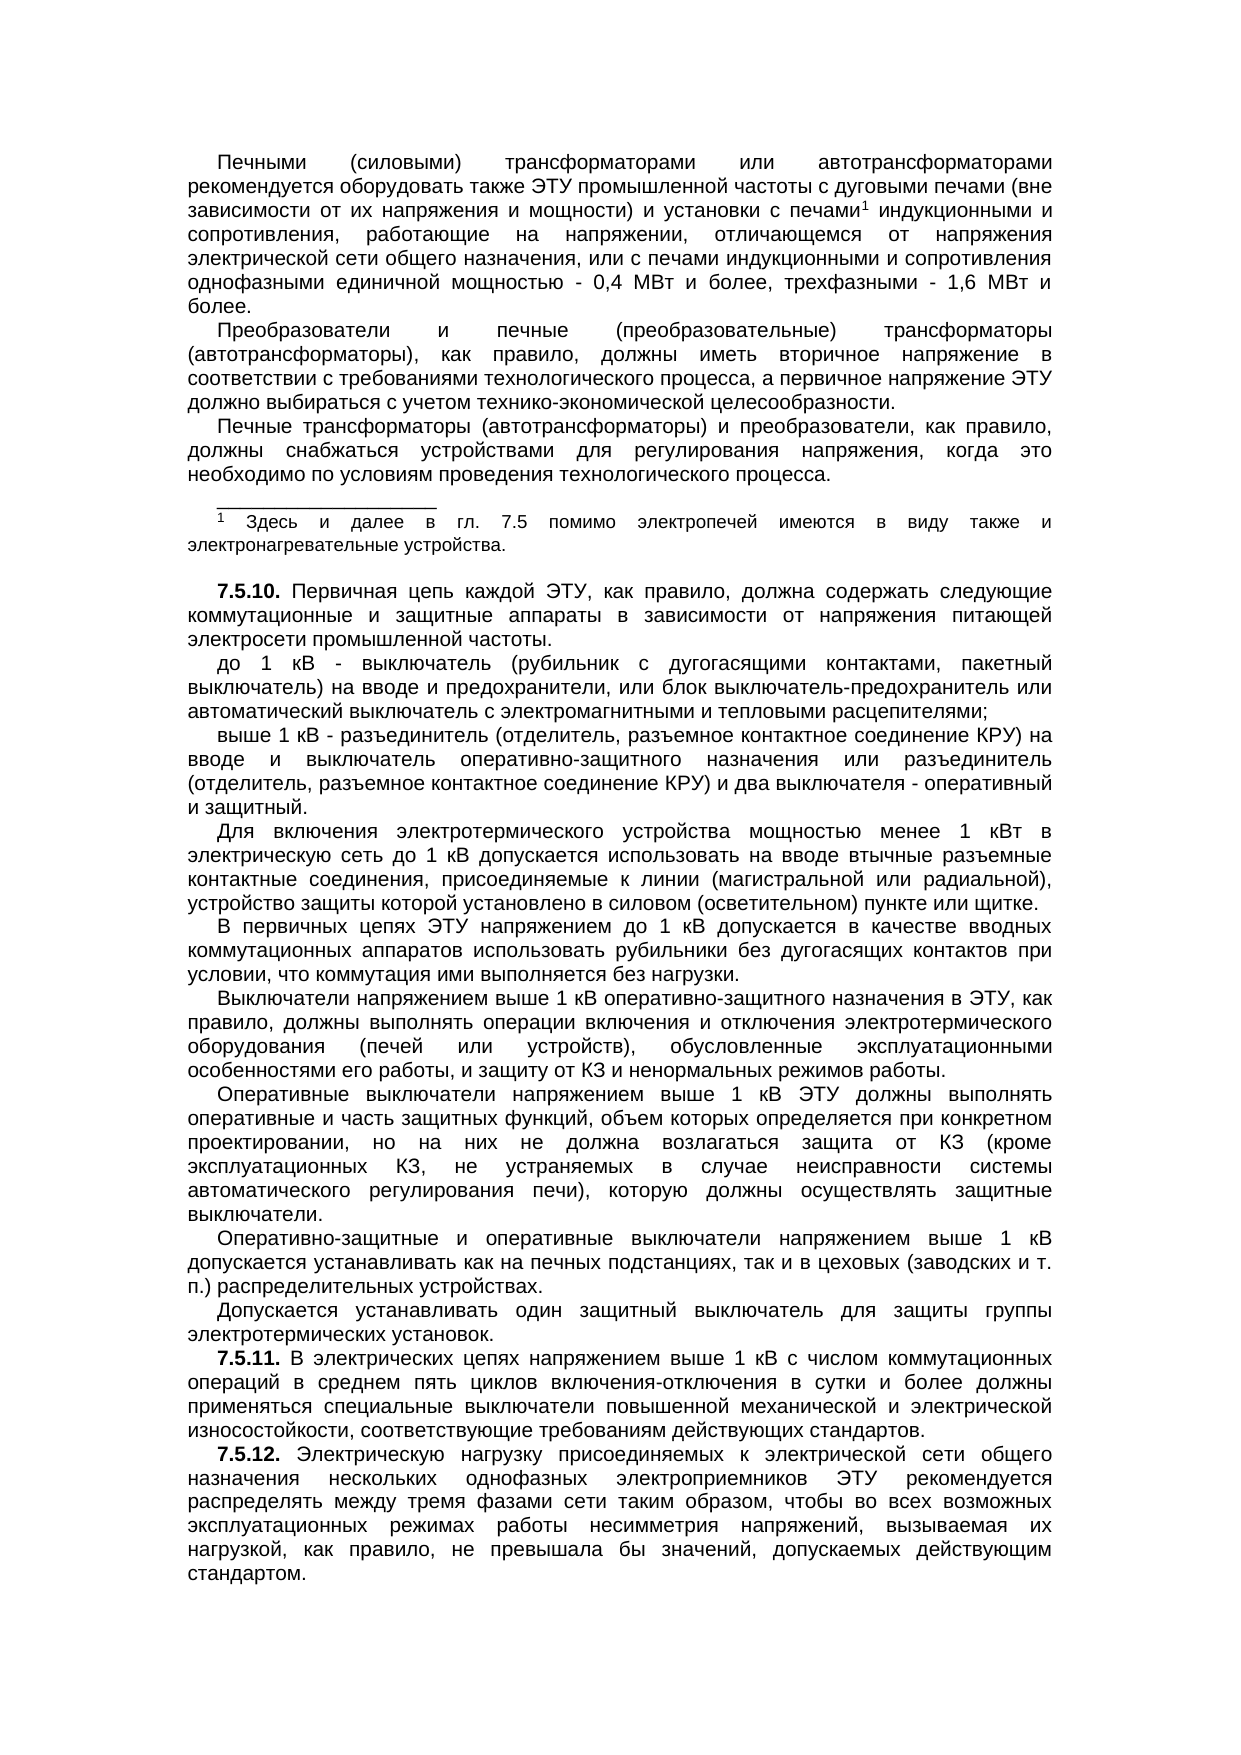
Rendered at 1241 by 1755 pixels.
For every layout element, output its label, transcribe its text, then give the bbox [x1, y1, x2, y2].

text Преобразователи и печные (преобразовательные) трансформаторы (автотрансформаторы), как правило, должны иметь вторичное напряжение в соответствии с требованиями технологического процесса, а первичное напряжение ЭТУ должно выбираться с учетом технико-экономической целесообразности. [187, 318, 1053, 413]
text до 1 кВ - выключатель (рубильник с дугогасящими контактами, пакетный выключатель) на вводе и предохранители, или блок выключатель-предохранитель или автоматический выключатель с электромагнитными и тепловыми расцепителями; [187, 651, 1053, 723]
text Печные трансформаторы (автотрансформаторы) и преобразователи, как правило, должны снабжаться устройствами для регулирования напряжения, когда это необходимо по условиям проведения технологического процесса. [187, 413, 1053, 485]
text 1 Здесь и далее в гл. 7.5 помимо электропечей имеются в виду также и электронагревательные устройства. [187, 509, 1053, 555]
text Выключатели напряжением выше 1 кВ оперативно-защитного назначения в ЭТУ, как правило, должны выполнять операции включения и отключения электротермического оборудования (печей или устройств), обусловленные эксплуатационными особенностями его работы, и защиту от КЗ и ненормальных режимов работы. [187, 986, 1053, 1082]
text Оперативно-защитные и оперативные выключатели напряжением выше 1 кВ допускается устанавливать как на печных подстанциях, так и в цеховых (заводских и т. п.) распределительных устройствах. [187, 1226, 1053, 1298]
text выше 1 кВ - разъединитель (отделитель, разъемное контактное соединение КРУ) на вводе и выключатель оперативно-защитного назначения или разъединитель (отделитель, разъемное контактное соединение КРУ) и два выключателя - оперативный и защитный. [187, 723, 1053, 818]
text ___________________ [187, 485, 1053, 509]
text 7.5.11. В электрических цепях напряжением выше 1 кВ с числом коммутационных операций в среднем пять циклов включения-отключения в сутки и более должны применяться специальные выключатели повышенной механической и электрической износостойкости, соответствующие требованиям действующих стандартов. [187, 1346, 1053, 1441]
text Печными (силовыми) трансформаторами или автотрансформаторами рекомендуется оборудовать также ЭТУ промышленной частоты с дуговыми печами (вне зависимости от их напряжения и мощности) и установки с печами1 индукционными и сопротивления, работающие на напряжении, отличающемся от напряжения электрической сети общего назначения, или с печами индукционными и сопротивления однофазными единичной мощностью - 0,4 МВт и более, трехфазными - 1,6 МВт и более. [187, 150, 1053, 318]
text 7.5.12. Электрическую нагрузку присоединяемых к электрической сети общего назначения нескольких однофазных электроприемников ЭТУ рекомендуется распределять между тремя фазами сети таким образом, чтобы во всех возможных эксплуатационных режимах работы несимметрия напряжений, вызываемая их нагрузкой, как правило, не превышала бы значений, допускаемых действующим стандартом. [187, 1441, 1053, 1585]
text Оперативные выключатели напряжением выше 1 кВ ЭТУ должны выполнять оперативные и часть защитных функций, объем которых определяется при конкретном проектировании, но на них не должна возлагаться защита от КЗ (кроме эксплуатационных КЗ, не устраняемых в случае неисправности системы автоматического регулирования печи), которую должны осуществлять защитные выключатели. [187, 1082, 1053, 1226]
text В первичных цепях ЭТУ напряжением до 1 кВ допускается в качестве вводных коммутационных аппаратов использовать рубильники без дугогасящих контактов при условии, что коммутация ими выполняется без нагрузки. [187, 914, 1053, 986]
text Для включения электротермического устройства мощностью менее 1 кВт в электрическую сеть до 1 кВ допускается использовать на вводе втычные разъемные контактные соединения, присоединяемые к линии (магистральной или радиальной), устройство защиты которой установлено в силовом (осветительном) пункте или щитке. [187, 818, 1053, 914]
text Допускается устанавливать один защитный выключатель для защиты группы электротермических установок. [187, 1298, 1053, 1346]
text 7.5.10. Первичная цепь каждой ЭТУ, как правило, должна содержать следующие коммутационные и защитные аппараты в зависимости от напряжения питающей электросети промышленной частоты. [187, 579, 1053, 651]
